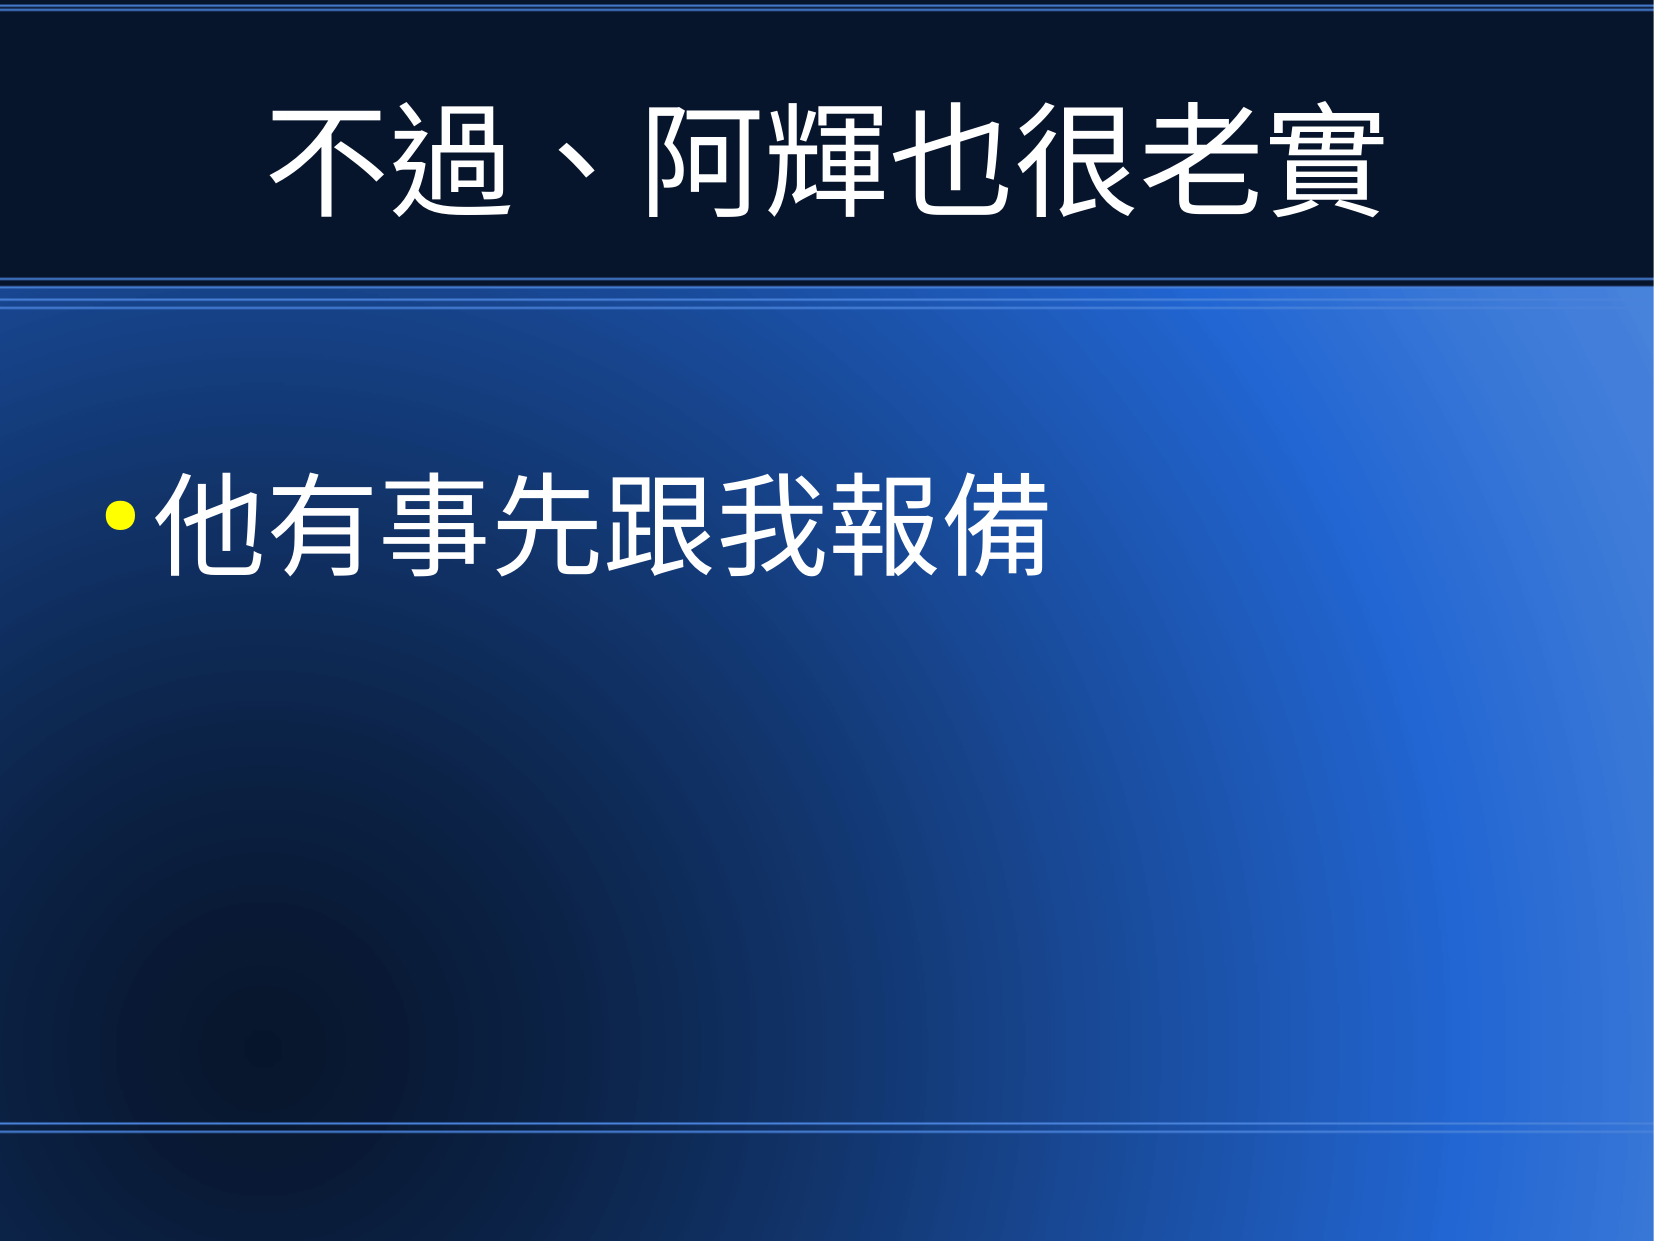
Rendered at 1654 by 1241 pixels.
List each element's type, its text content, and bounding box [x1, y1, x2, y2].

title 不過、阿輝也很老實 [82, 49, 1571, 257]
list 他有事先跟我報備 [82, 355, 1571, 1241]
picture [0, 0, 1654, 1241]
